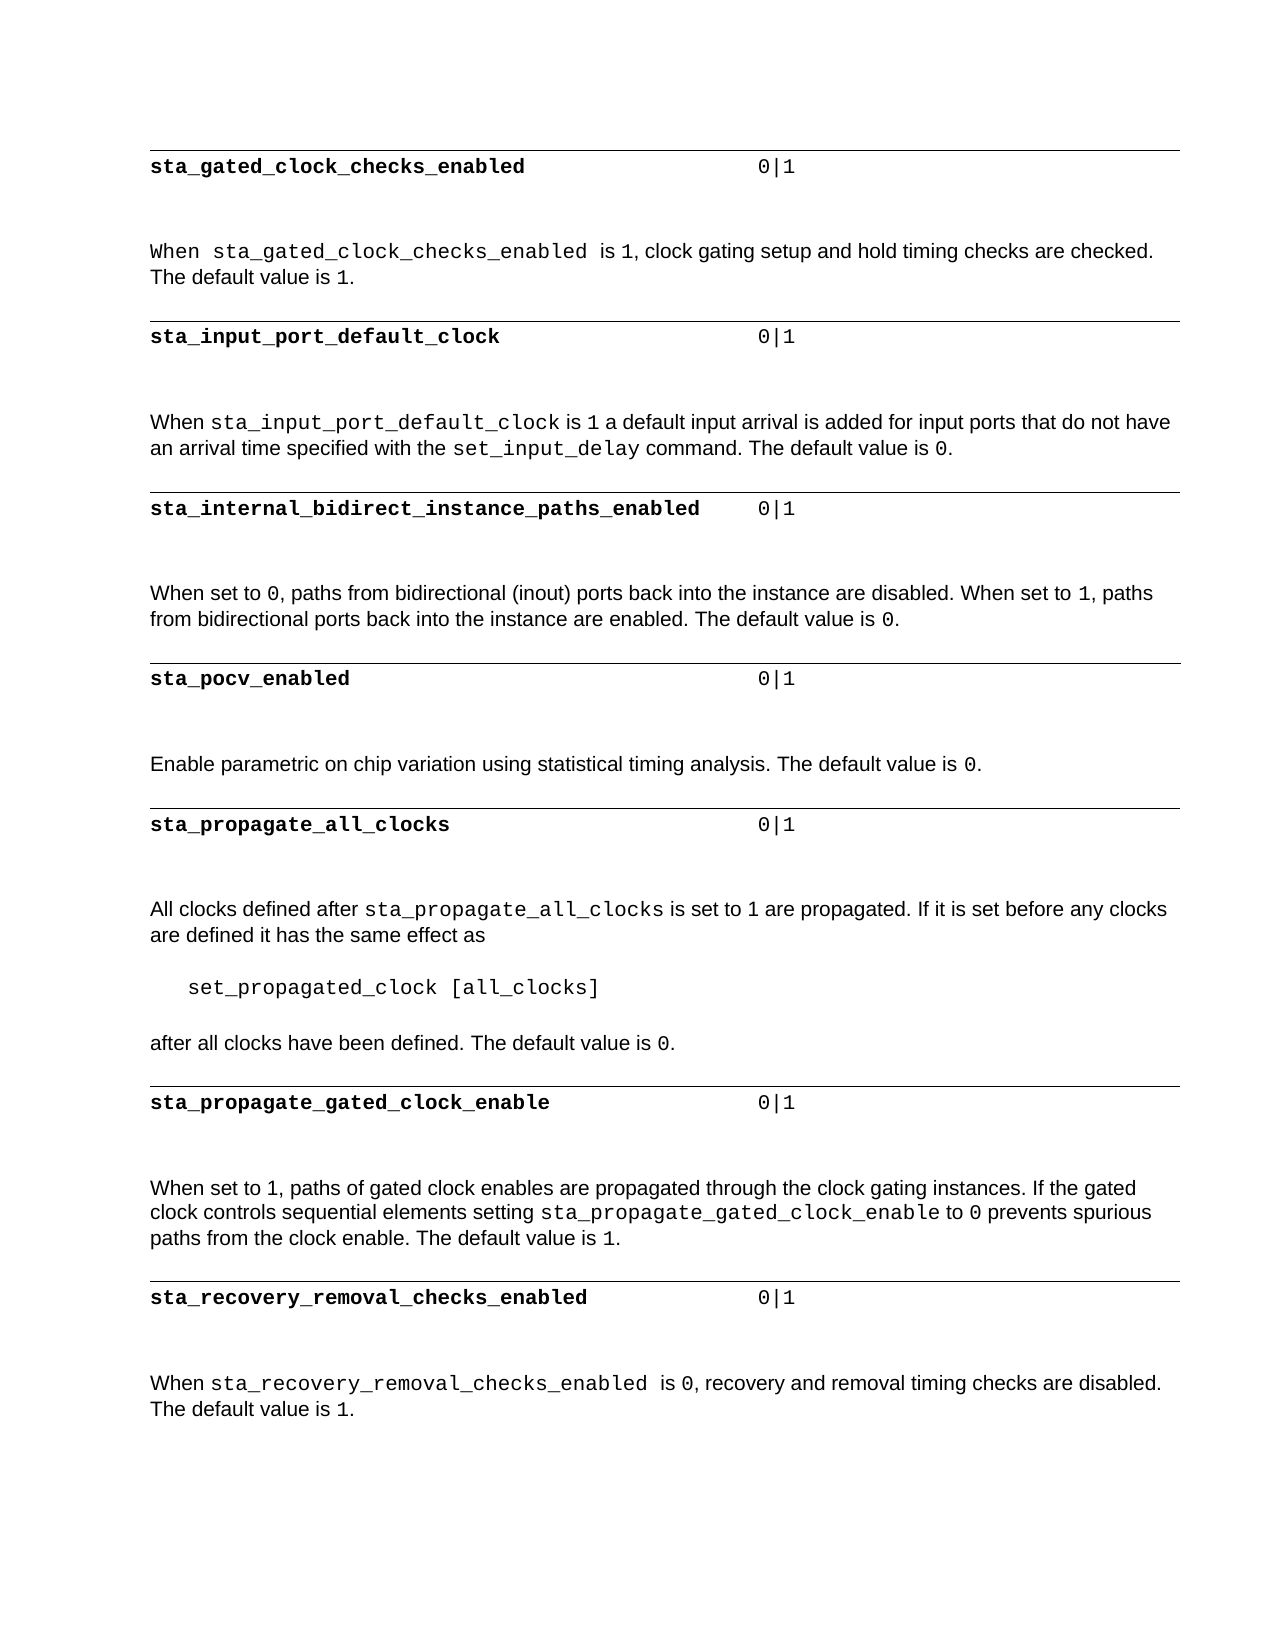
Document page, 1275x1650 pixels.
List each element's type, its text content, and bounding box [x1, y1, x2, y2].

table_header sta_recovery_removal_checks_enabled [150, 1282, 758, 1341]
text All clocks defined after sta_propagate_all_clocks is set to 1 are propagated. If it is set before any clocks are defined it has the same effect as [150, 897, 1180, 947]
table_header sta_input_port_default_clock [150, 322, 758, 380]
table_header 0|1 [758, 809, 1180, 867]
table_header sta_pocv_enabled [150, 664, 758, 722]
table_header 0|1 [758, 1282, 1180, 1341]
text When sta_input_port_default_clock is 1 a default input arrival is added for input ports that do not have an arrival time specified with the set_input_delay command. The default value is 0. [150, 410, 1180, 462]
table_header 0|1 [758, 322, 1180, 380]
table_header 0|1 [758, 1087, 1180, 1146]
text When sta_recovery_removal_checks_enabled is 0, recovery and removal timing checks are disabled. The default value is 1. [150, 1371, 1180, 1422]
table_header sta_propagate_gated_clock_enable [150, 1087, 758, 1146]
table_header 0|1 [758, 664, 1181, 722]
text When set to 0, paths from bidirectional (inout) ports back into the instance are disabled. When set to 1, paths from bidirectional ports back into the instance are enabled. The default value is 0. [150, 581, 1180, 633]
text When set to 1, paths of gated clock enables are propagated through the clock gating instances. If the gated clock controls sequential elements setting sta_propagate_gated_clock_enable to 0 prevents spurious paths from the clock enable. The default value is 1. [150, 1176, 1180, 1251]
table_header sta_internal_bidirect_instance_paths_enabled [150, 493, 758, 551]
table_header 0|1 [758, 151, 1180, 209]
table_header sta_propagate_all_clocks [150, 809, 758, 867]
text after all clocks have been defined. The default value is 0. [150, 1031, 1180, 1056]
table_header sta_gated_clock_checks_enabled [150, 151, 758, 209]
text Enable parametric on chip variation using statistical timing analysis. The default value is 0. [150, 752, 1180, 778]
text When sta_gated_clock_checks_enabled is 1, clock gating setup and hold timing checks are checked. The default value is 1. [150, 239, 1180, 291]
table_header 0|1 [758, 493, 1180, 551]
text set_propagated_clock [all_clocks] [187, 977, 1180, 1001]
